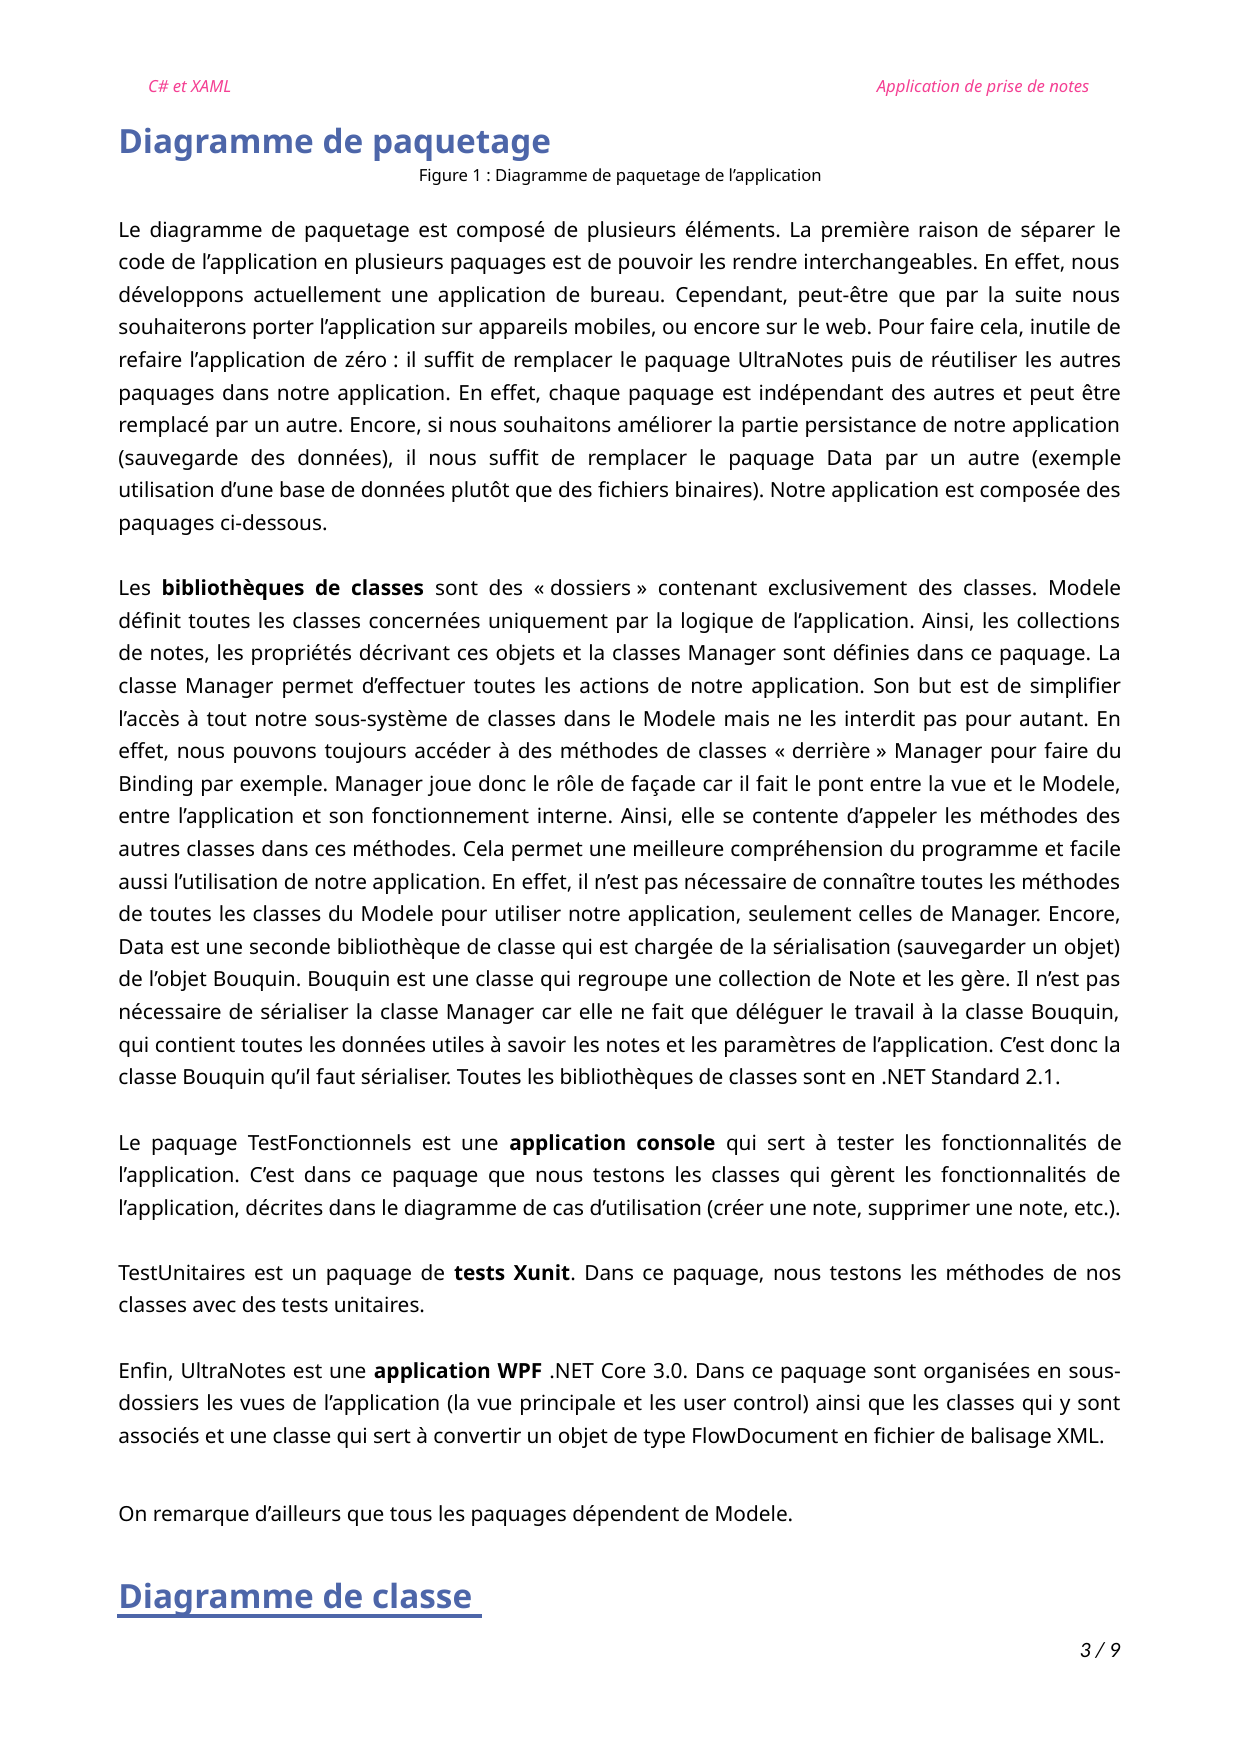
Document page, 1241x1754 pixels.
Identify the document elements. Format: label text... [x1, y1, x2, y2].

text Les bibliothèques de classes sont des « dossiers » contenant exclusivement des classes. Modele définit toutes les classes concernées uniquement par la logique de l’application. Ainsi, les collections de notes, les propriétés décrivant ces objets et la classes Manager sont définies dans ce paquage. La classe Manager permet d’effectuer toutes les actions de notre application. Son but est de simplifier l’accès à tout notre sous-système de classes dans le Modele mais ne les interdit pas pour autant. En effet, nous pouvons toujours accéder à des méthodes de classes « derrière » Manager pour faire du Binding par exemple. Manager joue donc le rôle de façade car il fait le pont entre la vue et le Modele, entre l’application et son fonctionnement interne. Ainsi, elle se contente d’appeler les méthodes des autres classes dans ces méthodes. Cela permet une meilleure compréhension du programme et facile aussi l’utilisation de notre application. En effet, il n’est pas nécessaire de connaître toutes les méthodes de toutes les classes du Modele pour utiliser notre application, seulement celles de Manager. Encore, Data est une seconde bibliothèque de classe qui est chargée de la sérialisation (sauvegarder un objet) de l’objet Bouquin. Bouquin est une classe qui regroupe une collection de Note et les gère. Il n’est pas nécessaire de sérialiser la classe Manager car elle ne fait que déléguer le travail à la classe Bouquin, qui contient toutes les données utiles à savoir les notes et les paramètres de l’application. C’est donc la classe Bouquin qu’il faut sérialiser. Toutes les bibliothèques de classes sont en .NET Standard 2.1. [118, 573, 1122, 1091]
text Le paquage TestFonctionnels est une application console qui sert à tester les fonctionnalités de l’application. C’est dans ce paquage que nous testons les classes qui gèrent les fonctionnalités de l’application, décrites dans le diagramme de cas d’utilisation (créer une note, supprimer une note, etc.). [118, 1128, 1122, 1221]
text TestUnitaires est un paquage de tests Xunit. Dans ce paquage, nous testons les méthodes de nos classes avec des tests unitaires. [118, 1258, 1122, 1319]
text Le diagramme de paquetage est composé de plusieurs éléments. La première raison de séparer le code de l’application en plusieurs paquages est de pouvoir les rendre interchangeables. En effet, nous développons actuellement une application de bureau. Cependant, peut-être que par la suite nous souhaiterons porter l’application sur appareils mobiles, ou encore sur le web. Pour faire cela, inutile de refaire l’application de zéro : il suffit de remplacer le paquage UltraNotes puis de réutiliser les autres paquages dans notre application. En effet, chaque paquage est indépendant des autres et peut être remplacé par un autre. Encore, si nous souhaitons améliorer la partie persistance de notre application (sauvegarde des données), il nous suffit de remplacer le paquage Data par un autre (exemple utilisation d’une base de données plutôt que des fichiers binaires). Notre application est composée des paquages ci-dessous. [118, 215, 1122, 537]
text Figure 1 : Diagramme de paquetage de l’application [118, 163, 1122, 186]
text Diagramme de classe [118, 1573, 1122, 1618]
text Diagramme de paquetage [118, 118, 1122, 163]
text Enfin, UltraNotes est une application WPF .NET Core 3.0. Dans ce paquage sont organisées en sous-dossiers les vues de l’application (la vue principale et les user control) ainsi que les classes qui y sont associés et une classe qui sert à convertir un objet de type FlowDocument en fichier de balisage XML. [118, 1356, 1122, 1449]
text On remarque d’ailleurs que tous les paquages dépendent de Modele. [118, 1499, 1122, 1527]
